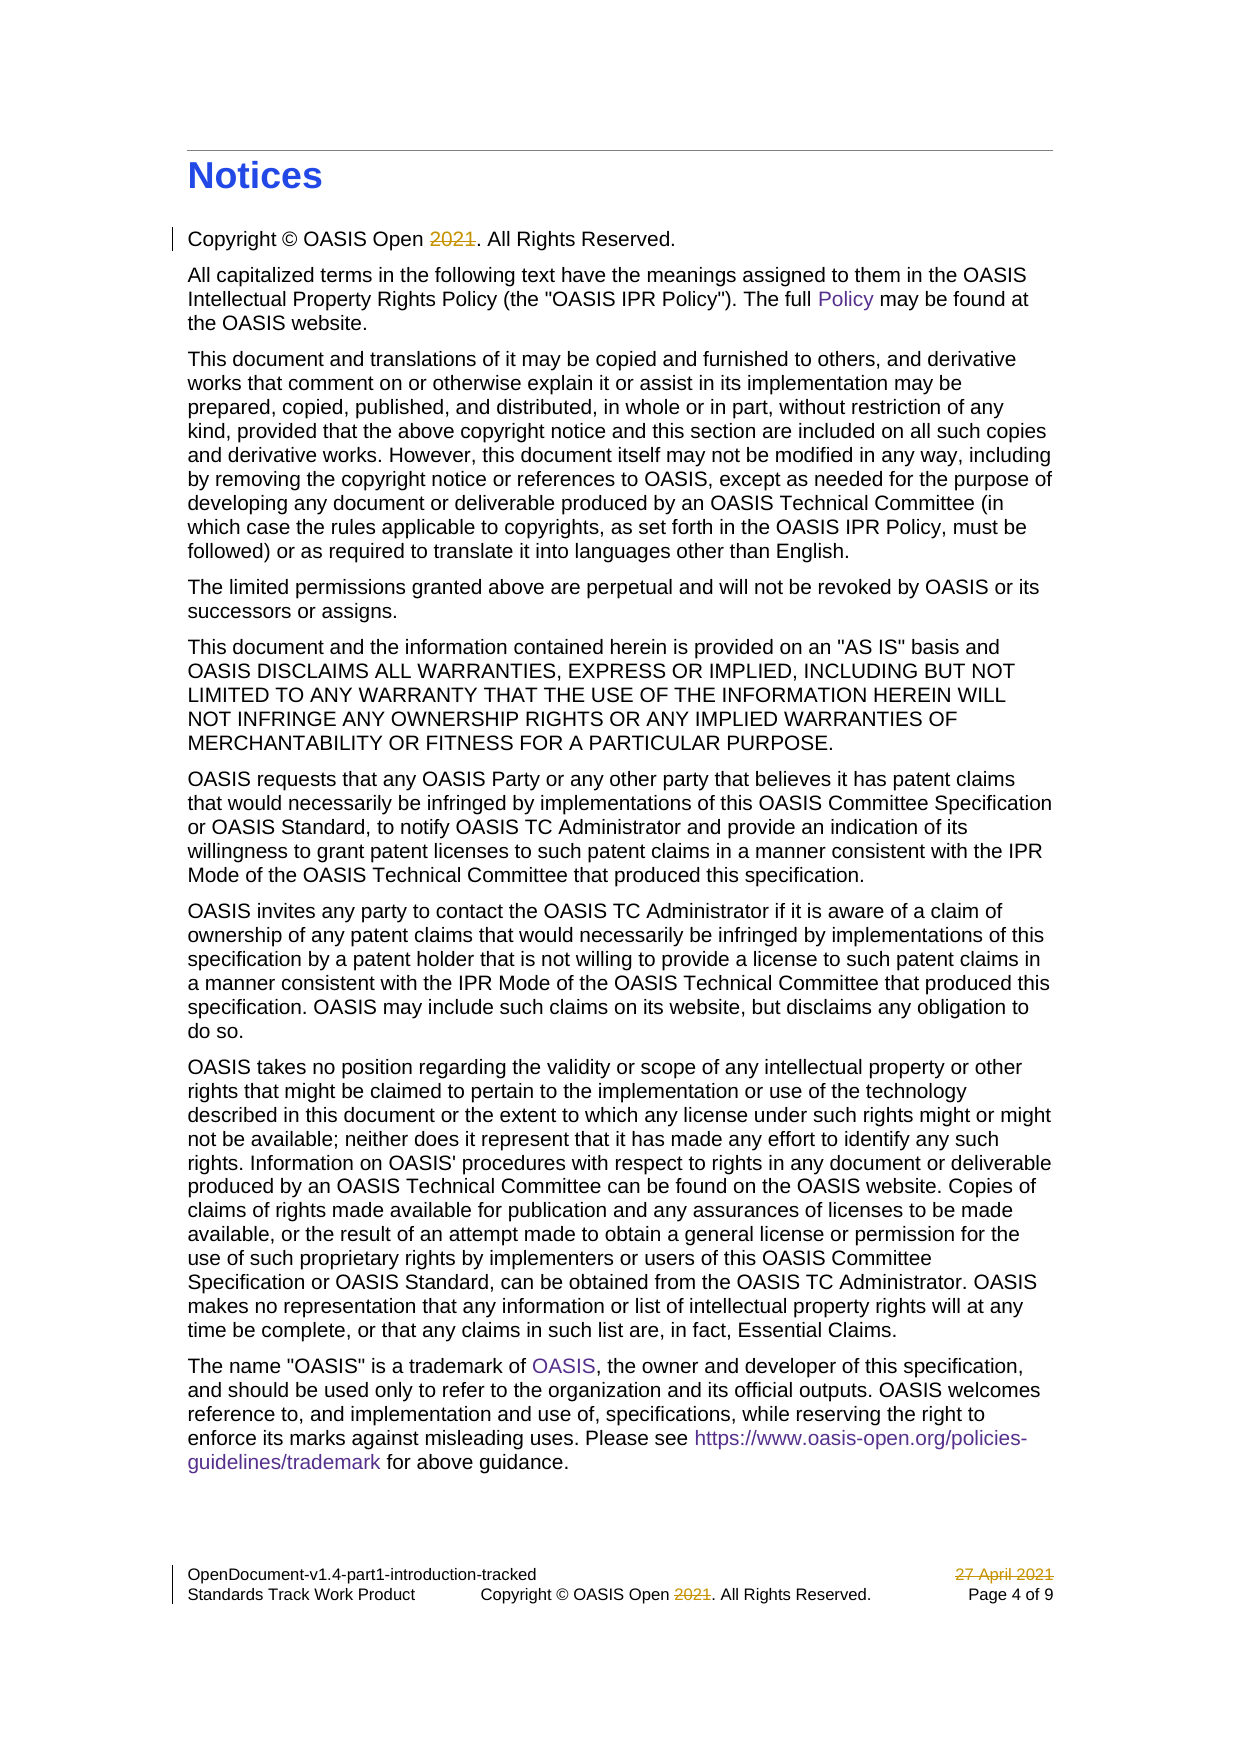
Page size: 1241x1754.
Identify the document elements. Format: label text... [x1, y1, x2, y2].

text This document and translations of it may be copied and furnished to others, and derivative works that comment on or otherwise explain it or assist in its implementation may be prepared, copied, published, and distributed, in whole or in part, without restriction of any kind, provided that the above copyright notice and this section are included on all such copies and derivative works. However, this document itself may not be modified in any way, including by removing the copyright notice or references to OASIS, except as needed for the purpose of developing any document or deliverable produced by an OASIS Technical Committee (in which case the rules applicable to copyrights, as set forth in the OASIS IPR Policy, must be followed) or as required to translate it into languages other than English. [187, 347, 1053, 563]
text Notices [187, 151, 1053, 196]
text OASIS takes no position regarding the validity or scope of any intellectual property or other rights that might be claimed to pertain to the implementation or use of the technology described in this document or the extent to which any license under such rights might or might not be available; neither does it represent that it has made any effort to identify any such rights. Information on OASIS' procedures with respect to rights in any document or deliverable produced by an OASIS Technical Committee can be found on the OASIS website. Copies of claims of rights made available for publication and any assurances of licenses to be made available, or the result of an attempt made to obtain a general license or permission for the use of such proprietary rights by implementers or users of this OASIS Committee Specification or OASIS Standard, can be obtained from the OASIS TC Administrator. OASIS makes no representation that any information or list of intellectual property rights will at any time be complete, or that any claims in such list are, in fact, Essential Claims. [187, 1054, 1053, 1342]
text Copyright © OASIS Open . All Rights Reserved. [187, 227, 1053, 251]
text The limited permissions granted above are perpetual and will not be revoked by OASIS or its successors or assigns. [187, 575, 1053, 623]
text OASIS invites any party to contact the OASIS TC Administrator if it is aware of a claim of ownership of any patent claims that would necessarily be infringed by implementations of this specification by a patent holder that is not willing to provide a license to such patent claims in a manner consistent with the IPR Mode of the OASIS Technical Committee that produced this specification. OASIS may include such claims on its website, but disclaims any obligation to do so. [187, 899, 1053, 1042]
text OASIS requests that any OASIS Party or any other party that believes it has patent claims that would necessarily be infringed by implementations of this OASIS Committee Specification or OASIS Standard, to notify OASIS TC Administrator and provide an indication of its willingness to grant patent licenses to such patent claims in a manner consistent with the IPR Mode of the OASIS Technical Committee that produced this specification. [187, 767, 1053, 887]
text This document and the information contained herein is provided on an "AS IS" basis and OASIS DISCLAIMS ALL WARRANTIES, EXPRESS OR IMPLIED, INCLUDING BUT NOT LIMITED TO ANY WARRANTY THAT THE USE OF THE INFORMATION HEREIN WILL NOT INFRINGE ANY OWNERSHIP RIGHTS OR ANY IMPLIED WARRANTIES OF MERCHANTABILITY OR FITNESS FOR A PARTICULAR PURPOSE. [187, 635, 1053, 755]
text All capitalized terms in the following text have the meanings assigned to them in the OASIS Intellectual Property Rights Policy (the "OASIS IPR Policy"). The full Policy may be found at the OASIS website. [187, 263, 1053, 335]
text The name "OASIS" is a trademark of OASIS, the owner and developer of this specification, and should be used only to refer to the organization and its official outputs. OASIS welcomes reference to, and implementation and use of, specifications, while reserving the right to enforce its marks against misleading uses. Please see https://www.oasis-open.org/policies-guidelines/trademark for above guidance. [187, 1354, 1053, 1474]
